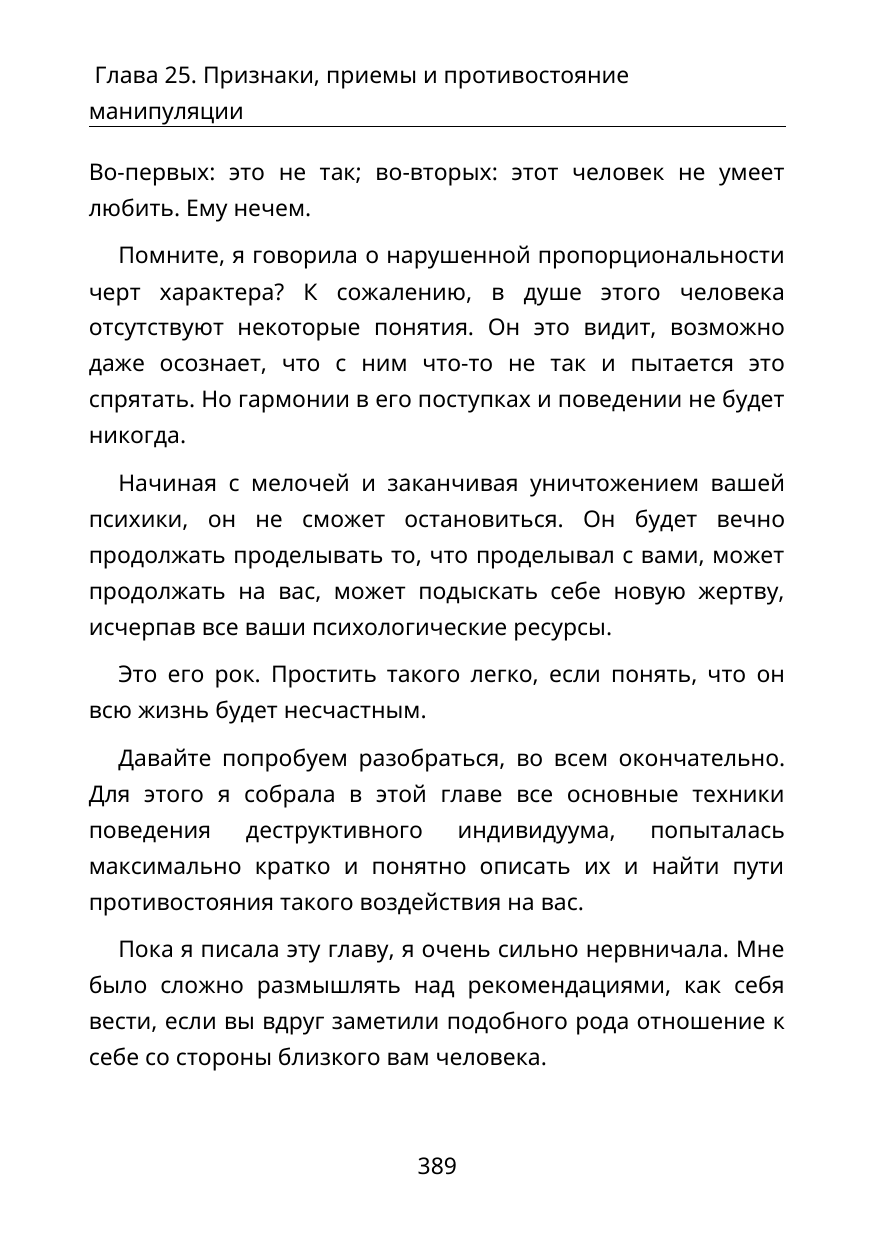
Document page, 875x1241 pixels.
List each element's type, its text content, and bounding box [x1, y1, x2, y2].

text Пока я писала эту главу, я очень сильно нервничала. Мне было сложно размышлять над рекомендациями, как себя вести, если вы вдруг заметили подобного рода отношение к себе со стороны близкого вам человека. [88, 933, 786, 1072]
text Давайте попробуем разобраться, во всем окончательно. Для этого я собрала в этой главе все основные техники поведения деструктивного индивидуума, попыталась максимально кратко и понятно описать их и найти пути противостояния такого воздействия на вас. [88, 742, 786, 917]
text Помните, я говорила о нарушенной пропорциональности черт характера? К сожалению, в душе этого человека отсутствуют некоторые понятия. Он это видит, возможно даже осознает, что с ним что-то не так и пытается это спрятать. Но гармонии в его поступках и поведении не будет никогда. [88, 239, 786, 450]
text Начиная с мелочей и заканчивая уничтожением вашей психики, он не сможет остановиться. Он будет вечно продолжать проделывать то, что проделывал с вами, может продолжать на вас, может подыскать себе новую жертву, исчерпав все ваши психологические ресурсы. [88, 467, 786, 642]
text Это его рок. Простить такого легко, если понять, что он всю жизнь будет несчастным. [88, 658, 786, 726]
text Во-первых: это не так; во-вторых: этот человек не умеет любить. Ему нечем. [88, 156, 786, 223]
